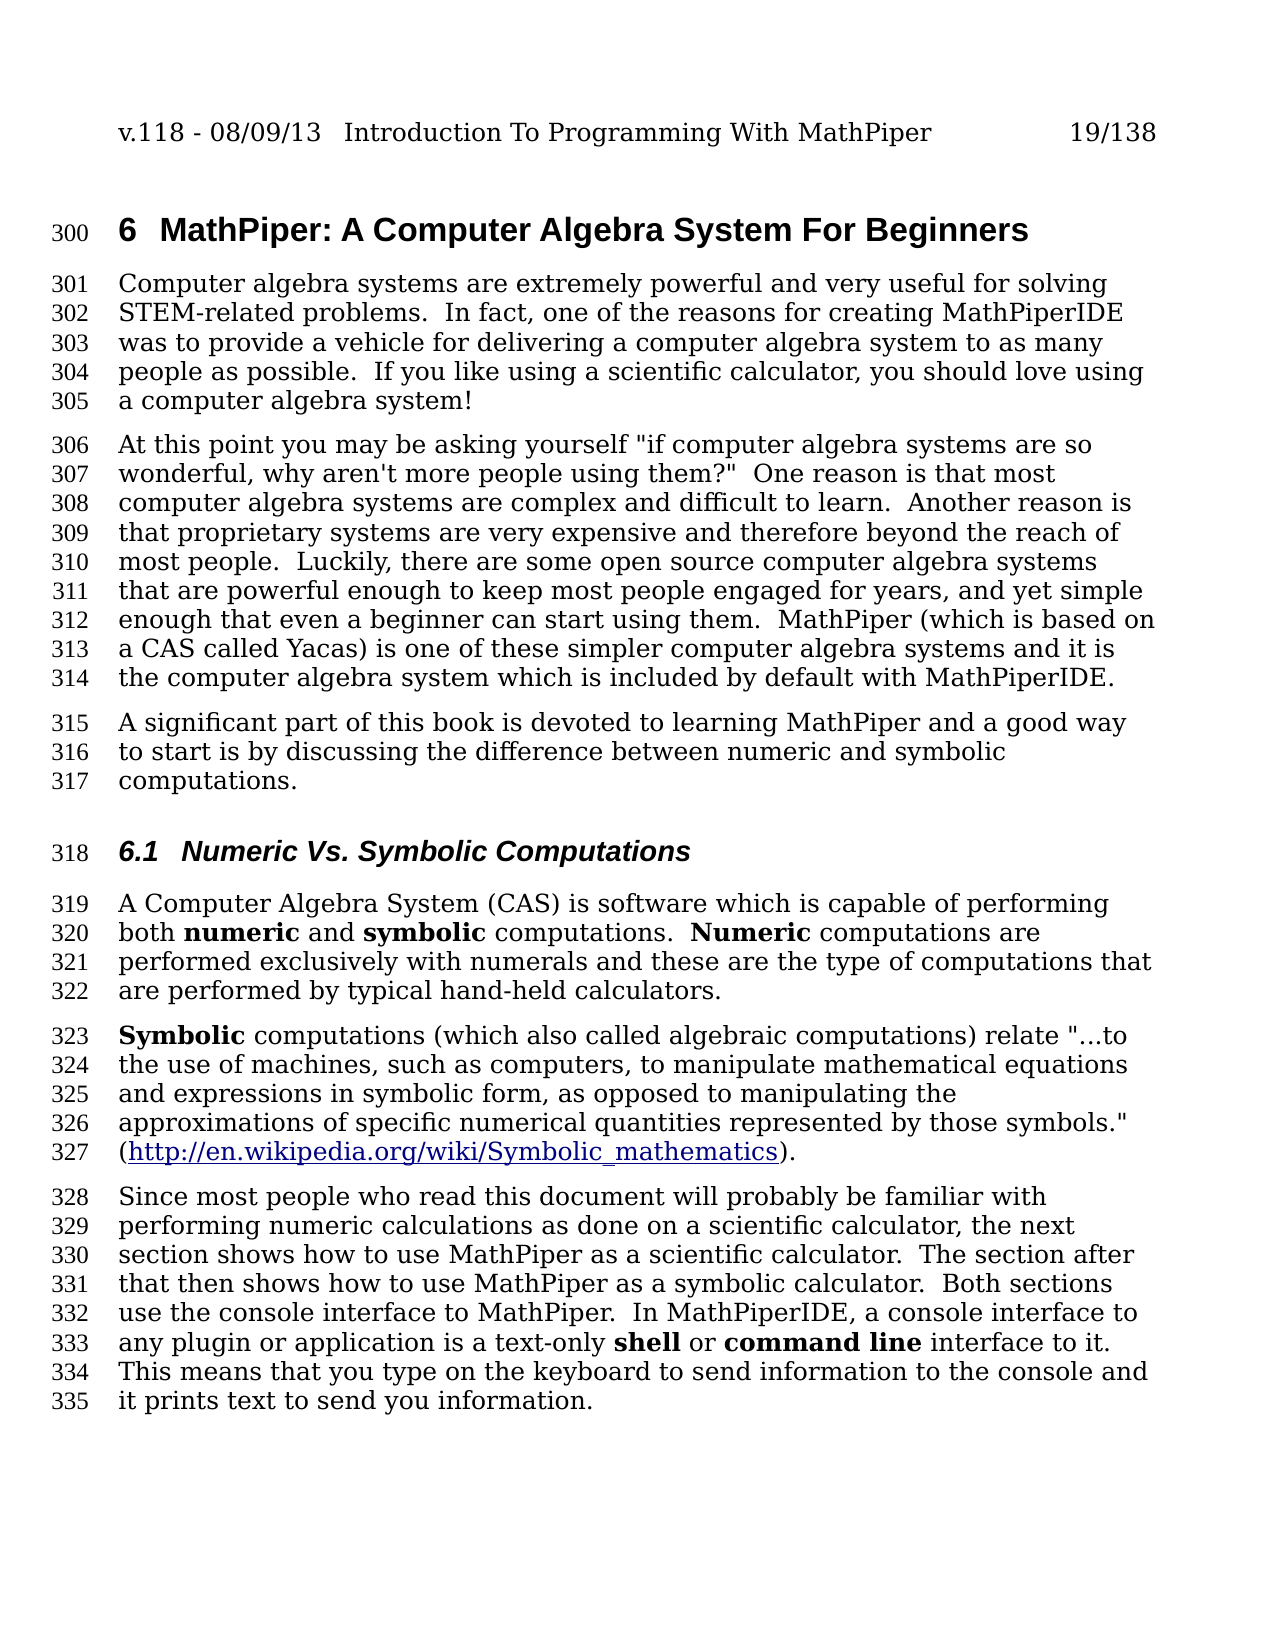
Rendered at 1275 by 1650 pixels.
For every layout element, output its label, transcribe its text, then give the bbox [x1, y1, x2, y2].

text Computer algebra systems are extremely powerful and very useful for solving STEM-related problems. In fact, one of the reasons for creating MathPiperIDE was to provide a vehicle for delivering a computer algebra system to as many people as possible. If you like using a scientific calculator, you should love using a computer algebra system! [118, 269, 1157, 415]
text Since most people who read this document will probably be familiar with performing numeric calculations as done on a scientific calculator, the next section shows how to use MathPiper as a scientific calculator. The section after that then shows how to use MathPiper as a symbolic calculator. Both sections use the console interface to MathPiper. In MathPiperIDE, a console interface to any plugin or application is a text-only shell or command line interface to it. This means that you type on the keyboard to send information to the console and it prints text to send you information. [118, 1182, 1157, 1415]
text A significant part of this book is devoted to learning MathPiper and a good way to start is by discussing the difference between numeric and symbolic computations. [118, 708, 1157, 795]
subtitle MathPiper: A Computer Algebra System For Beginners [118, 210, 1157, 248]
text Symbolic computations (which also called algebraic computations) relate "...to the use of machines, such as computers, to manipulate mathematical equations and expressions in symbolic form, as opposed to manipulating the approximations of specific numerical quantities represented by those symbols." (http://en.wikipedia.org/wiki/Symbolic_mathematics). [118, 1021, 1157, 1167]
text At this point you may be asking yourself "if computer algebra systems are so wonderful, why aren't more people using them?" One reason is that most computer algebra systems are complex and difficult to learn. Another reason is that proprietary systems are very expensive and therefore beyond the reach of most people. Luckily, there are some open source computer algebra systems that are powerful enough to keep most people engaged for years, and yet simple enough that even a beginner can start using them. MathPiper (which is based on a CAS called Yacas) is one of these simpler computer algebra systems and it is the computer algebra system which is included by default with MathPiperIDE. [118, 430, 1157, 693]
subtitle Numeric Vs. Symbolic Computations [118, 834, 1157, 868]
text A Computer Algebra System (CAS) is software which is capable of performing both numeric and symbolic computations. Numeric computations are performed exclusively with numerals and these are the type of computations that are performed by typical hand-held calculators. [118, 889, 1157, 1006]
